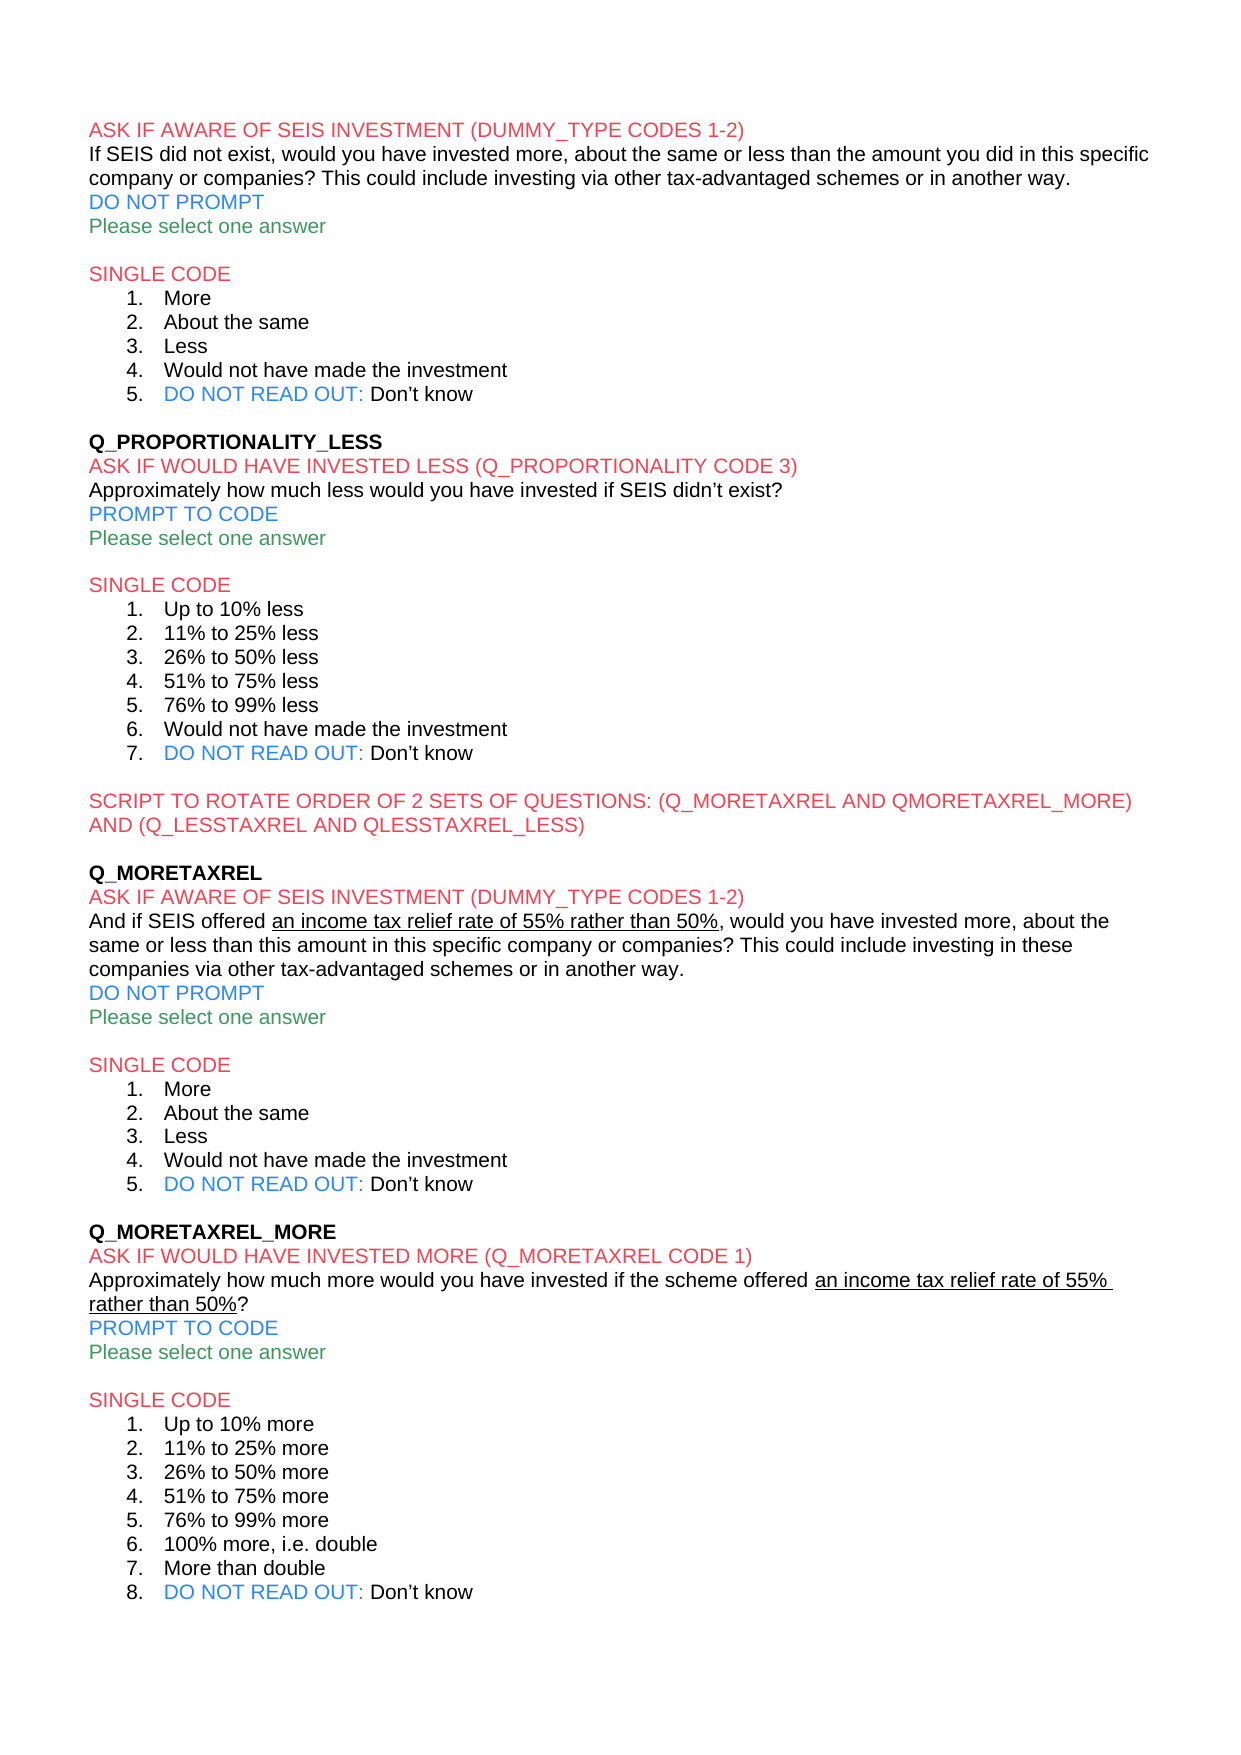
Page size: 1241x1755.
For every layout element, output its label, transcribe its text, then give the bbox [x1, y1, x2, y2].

text SINGLE CODE [89, 262, 1152, 286]
text Approximately how much more would you have invested if the scheme offered an income tax relief rate of 55% rather than 50%? [89, 1268, 1152, 1316]
list Less [126, 1124, 1152, 1148]
list 26% to 50% less [126, 645, 1152, 669]
text ASK IF AWARE OF SEIS INVESTMENT (DUMMY_TYPE CODES 1-2) [89, 885, 1152, 909]
text Please select one answer [89, 1340, 1152, 1364]
list 51% to 75% less [126, 669, 1152, 693]
list Would not have made the investment [126, 1148, 1152, 1172]
text ASK IF AWARE OF SEIS INVESTMENT (DUMMY_TYPE CODES 1-2) [89, 118, 1152, 142]
text Q_MORETAXREL [89, 861, 1152, 885]
list 11% to 25% more [126, 1436, 1152, 1460]
list About the same [126, 310, 1152, 334]
list 11% to 25% less [126, 621, 1152, 645]
list 76% to 99% more [126, 1508, 1152, 1532]
list More than double [126, 1556, 1152, 1579]
list DO NOT READ OUT: Don’t know [126, 1172, 1152, 1196]
list Would not have made the investment [126, 717, 1152, 741]
list More [126, 286, 1152, 310]
text SCRIPT TO ROTATE ORDER OF 2 SETS OF QUESTIONS: (Q_MORETAXREL AND QMORETAXREL_MORE) AND (Q_LESSTAXREL AND QLESSTAXREL_LESS) [89, 789, 1152, 837]
text DO NOT PROMPT [89, 190, 1152, 214]
list Would not have made the investment [126, 358, 1152, 382]
list 51% to 75% more [126, 1484, 1152, 1508]
text Approximately how much less would you have invested if SEIS didn’t exist? [89, 477, 1152, 501]
text PROMPT TO CODE [89, 1316, 1152, 1340]
text Please select one answer [89, 1004, 1152, 1028]
text Please select one answer [89, 525, 1152, 549]
list 26% to 50% more [126, 1460, 1152, 1484]
list 100% more, i.e. double [126, 1532, 1152, 1556]
text DO NOT PROMPT [89, 981, 1152, 1004]
list Up to 10% more [126, 1412, 1152, 1436]
list About the same [126, 1100, 1152, 1124]
text SINGLE CODE [89, 573, 1152, 597]
list DO NOT READ OUT: Don’t know [126, 382, 1152, 406]
text Q_PROPORTIONALITY_LESS [89, 429, 1152, 453]
text ASK IF WOULD HAVE INVESTED LESS (Q_PROPORTIONALITY CODE 3) [89, 453, 1152, 477]
text PROMPT TO CODE [89, 501, 1152, 525]
list 76% to 99% less [126, 693, 1152, 717]
text Please select one answer [89, 214, 1152, 238]
text ASK IF WOULD HAVE INVESTED MORE (Q_MORETAXREL CODE 1) [89, 1244, 1152, 1268]
list Up to 10% less [126, 597, 1152, 621]
text And if SEIS offered an income tax relief rate of 55% rather than 50%, would you have invested more, about the same or less than this amount in this specific company or companies? This could include investing in these companies via other tax-advantaged schemes or in another way. [89, 909, 1152, 981]
list DO NOT READ OUT: Don’t know [126, 741, 1152, 765]
text SINGLE CODE [89, 1052, 1152, 1076]
list More [126, 1076, 1152, 1100]
text SINGLE CODE [89, 1388, 1152, 1412]
list DO NOT READ OUT: Don’t know [126, 1579, 1152, 1603]
list Less [126, 334, 1152, 358]
text If SEIS did not exist, would you have invested more, about the same or less than the amount you did in this specific company or companies? This could include investing via other tax-advantaged schemes or in another way. [89, 142, 1152, 190]
text Q_MORETAXREL_MORE [89, 1220, 1152, 1244]
